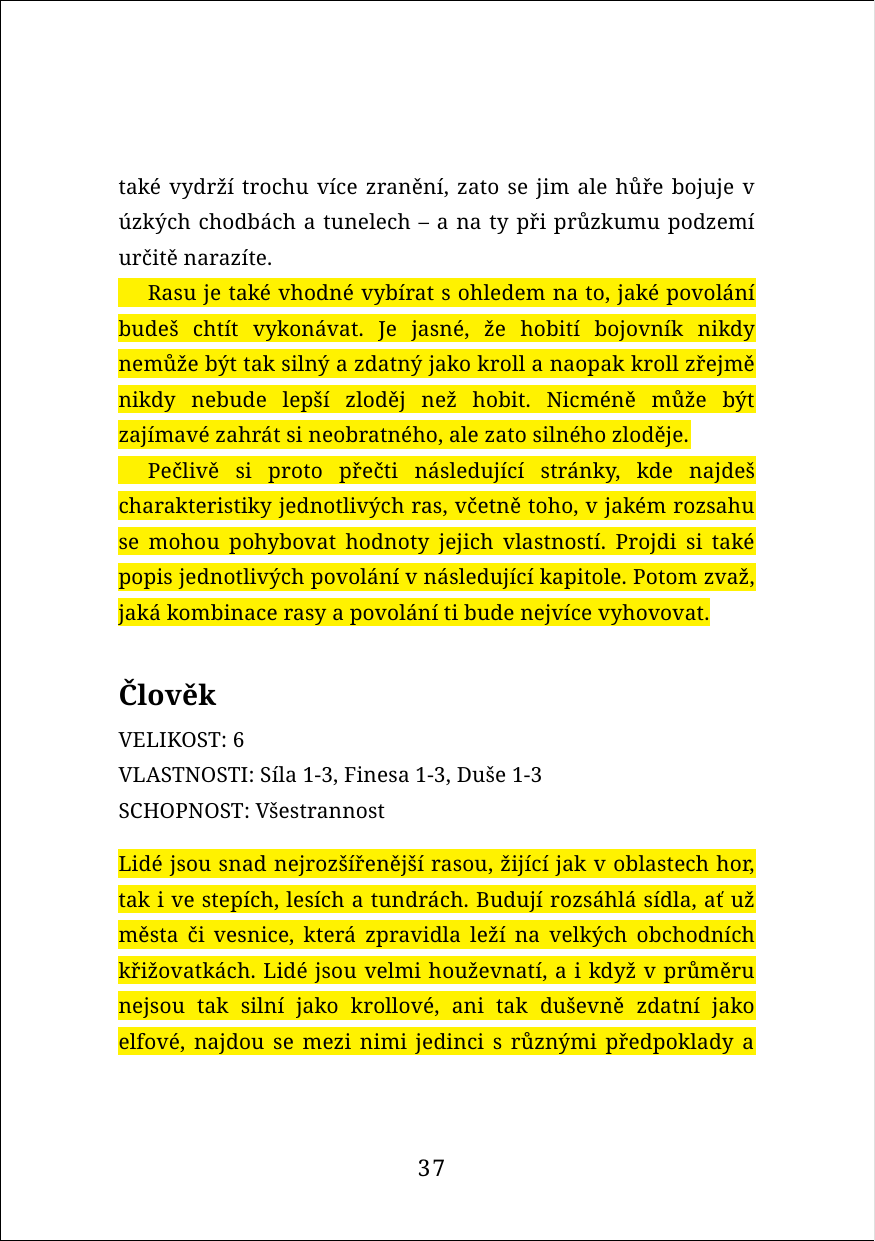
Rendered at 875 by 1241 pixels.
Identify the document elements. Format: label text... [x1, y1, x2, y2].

text VELIKOST: 6 VLASTNOSTI: Síla 1-3, Finesa 1-3, Duše 1-3 SCHOPNOST: Všestrannost [118, 725, 756, 824]
subtitle Člověk [118, 675, 756, 713]
text Lidé jsou snad nejrozšířenější rasou, žijící jak v oblastech hor, tak i ve stepích, lesích a tundrách. Budují rozsáhlá sídla, ať už města či vesnice, která zpravidla leží na velkých obchodních křižovatkách. Lidé jsou velmi houževnatí, a i když v průměru nejsou tak silní jako krollové, ani tak duševně zdatní jako elfové, najdou se mezi nimi jedinci s různými předpoklady a [118, 849, 756, 1055]
text také vydrží trochu více zranění, zato se jim ale hůře bojuje v úzkých chodbách a tunelech – a na ty při průzkumu podzemí určitě narazíte. Rasu je také vhodné vybírat s ohledem na to, jaké povolání budeš chtít vykonávat. Je jasné, že hobití bojovník nikdy nemůže být tak silný a zdatný jako kroll a naopak kroll zřejmě nikdy nebude lepší zloděj než hobit. Nicméně může být zajímavé zahrát si neobratného, ale zato silného zloděje. Pečlivě si proto přečti následující stránky, kde najdeš charakteristiky jednotlivých ras, včetně toho, v jakém rozsahu se mohou pohybovat hodnoty jejich vlastností. Projdi si také popis jednotlivých povolání v následující kapitole. Potom zvaž, jaká kombinace rasy a povolání ti bude nejvíce vyhovovat. [118, 172, 756, 626]
